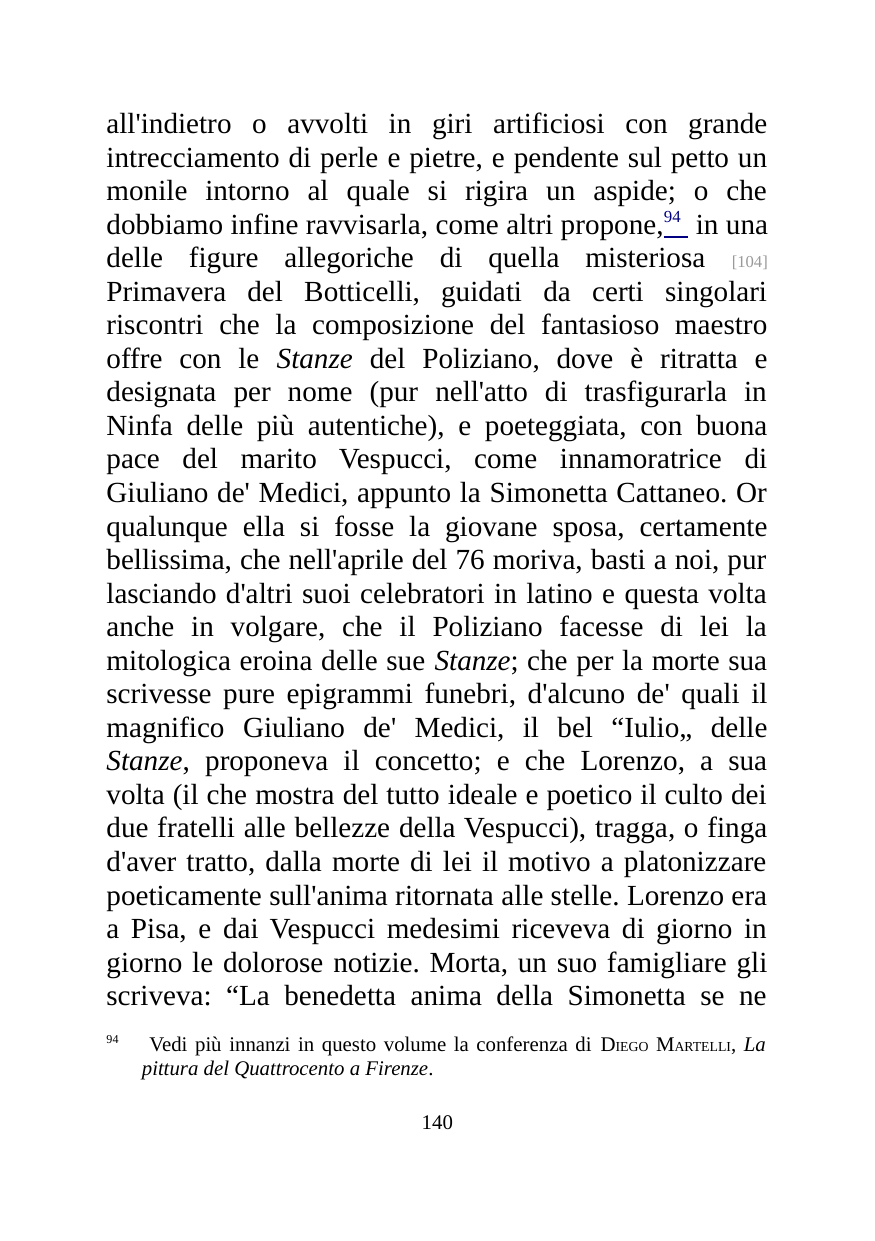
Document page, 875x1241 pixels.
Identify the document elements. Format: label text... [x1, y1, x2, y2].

text all'indietro o avvolti in giri artificiosi con grande intrecciamento di perle e pietre, e pendente sul petto un monile intorno al quale si rigira un aspide; o che dobbiamo infine ravvisarla, come altri propone, in una delle figure allegoriche di quella misteriosa [104] Primavera del Botticelli, guidati da certi singolari riscontri che la composizione del fantasioso maestro offre con le Stanze del Poliziano, dove è ritratta e designata per nome (pur nell'atto di trasfigurarla in Ninfa delle più autentiche), e poeteggiata, con buona pace del marito Vespucci, come innamoratrice di Giuliano de' Medici, appunto la Simonetta Cattaneo. Or qualunque ella si fosse la giovane sposa, certamente bellissima, che nell'aprile del 76 moriva, basti a noi, pur lasciando d'altri suoi celebratori in latino e questa volta anche in volgare, che il Poliziano facesse di lei la mitologica eroina delle sue Stanze; che per la morte sua scrivesse pure epigrammi funebri, d'alcuno de' quali il magnifico Giuliano de' Medici, il bel “Iulio„ delle Stanze, proponeva il concetto; e che Lorenzo, a sua volta (il che mostra del tutto ideale e poetico il culto dei due fratelli alle bellezze della Vespucci), tragga, o finga d'aver tratto, dalla morte di lei il motivo a platonizzare poeticamente sull'anima ritornata alle stelle. Lorenzo era a Pisa, e dai Vespucci medesimi riceveva di giorno in giorno le dolorose notizie. Morta, un suo famigliare gli scriveva: “La benedetta anima della Simonetta se ne [106, 106, 768, 1012]
text Vedi più innanzi in questo volume la conferenza di Diego Martelli, La pittura del Quattrocento a Firenze. [106, 1032, 768, 1080]
